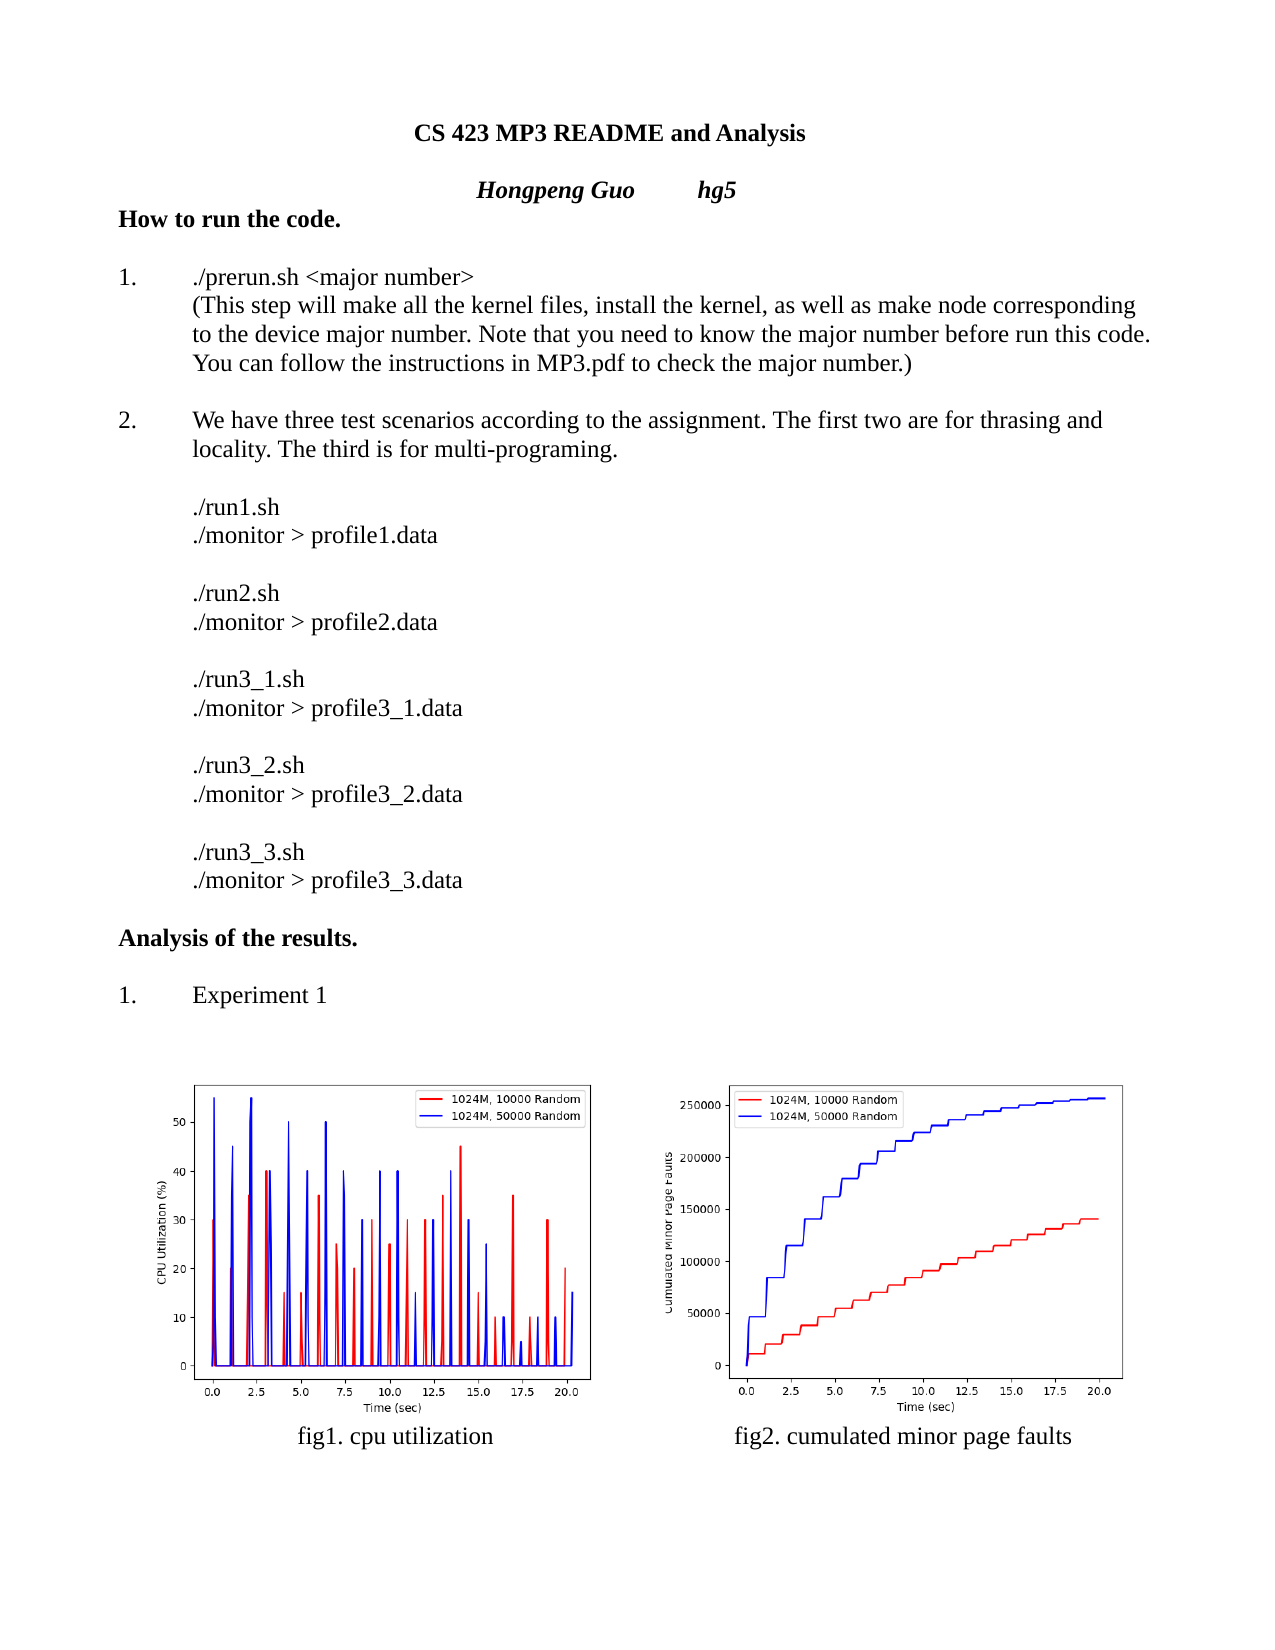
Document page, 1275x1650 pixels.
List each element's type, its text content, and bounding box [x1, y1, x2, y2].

text (This step will make all the kernel files, install the kernel, as well as make node corresponding to the device major number. Note that you need to know the major number before run this code. You can follow the instructions in MP3.pdf to check the major number.) [118, 291, 1157, 377]
text ./run2.sh [118, 578, 1157, 607]
text ./monitor > profile3_1.data [118, 693, 1157, 722]
text CS 423 MP3 README and Analysis [118, 118, 1157, 147]
text How to run the code. [118, 204, 1157, 233]
text ./monitor > profile1.data [118, 521, 1157, 549]
text ./run3_1.sh [118, 664, 1157, 693]
text ./monitor > profile3_2.data [118, 779, 1157, 808]
text 1. ./prerun.sh <major number> [118, 262, 1157, 291]
text 2. We have three test scenarios according to the assignment. The first two are for thrasing and locality. The third is for multi-programing. [118, 406, 1157, 463]
text ./monitor > profile3_3.data [118, 866, 1157, 894]
picture [665, 1039, 1173, 1420]
picture [130, 1038, 641, 1421]
text ./run3_2.sh [118, 751, 1157, 779]
text fig1. cpu utilization fig2. cumulated minor page faults [118, 1421, 1157, 1449]
text Hongpeng Guo hg5 [118, 176, 1157, 204]
text ./run1.sh [118, 492, 1157, 521]
text ./monitor > profile2.data [118, 607, 1157, 636]
text Analysis of the results. [118, 923, 1157, 952]
text 1. Experiment 1 [118, 981, 1157, 1009]
text ./run3_3.sh [118, 837, 1157, 866]
